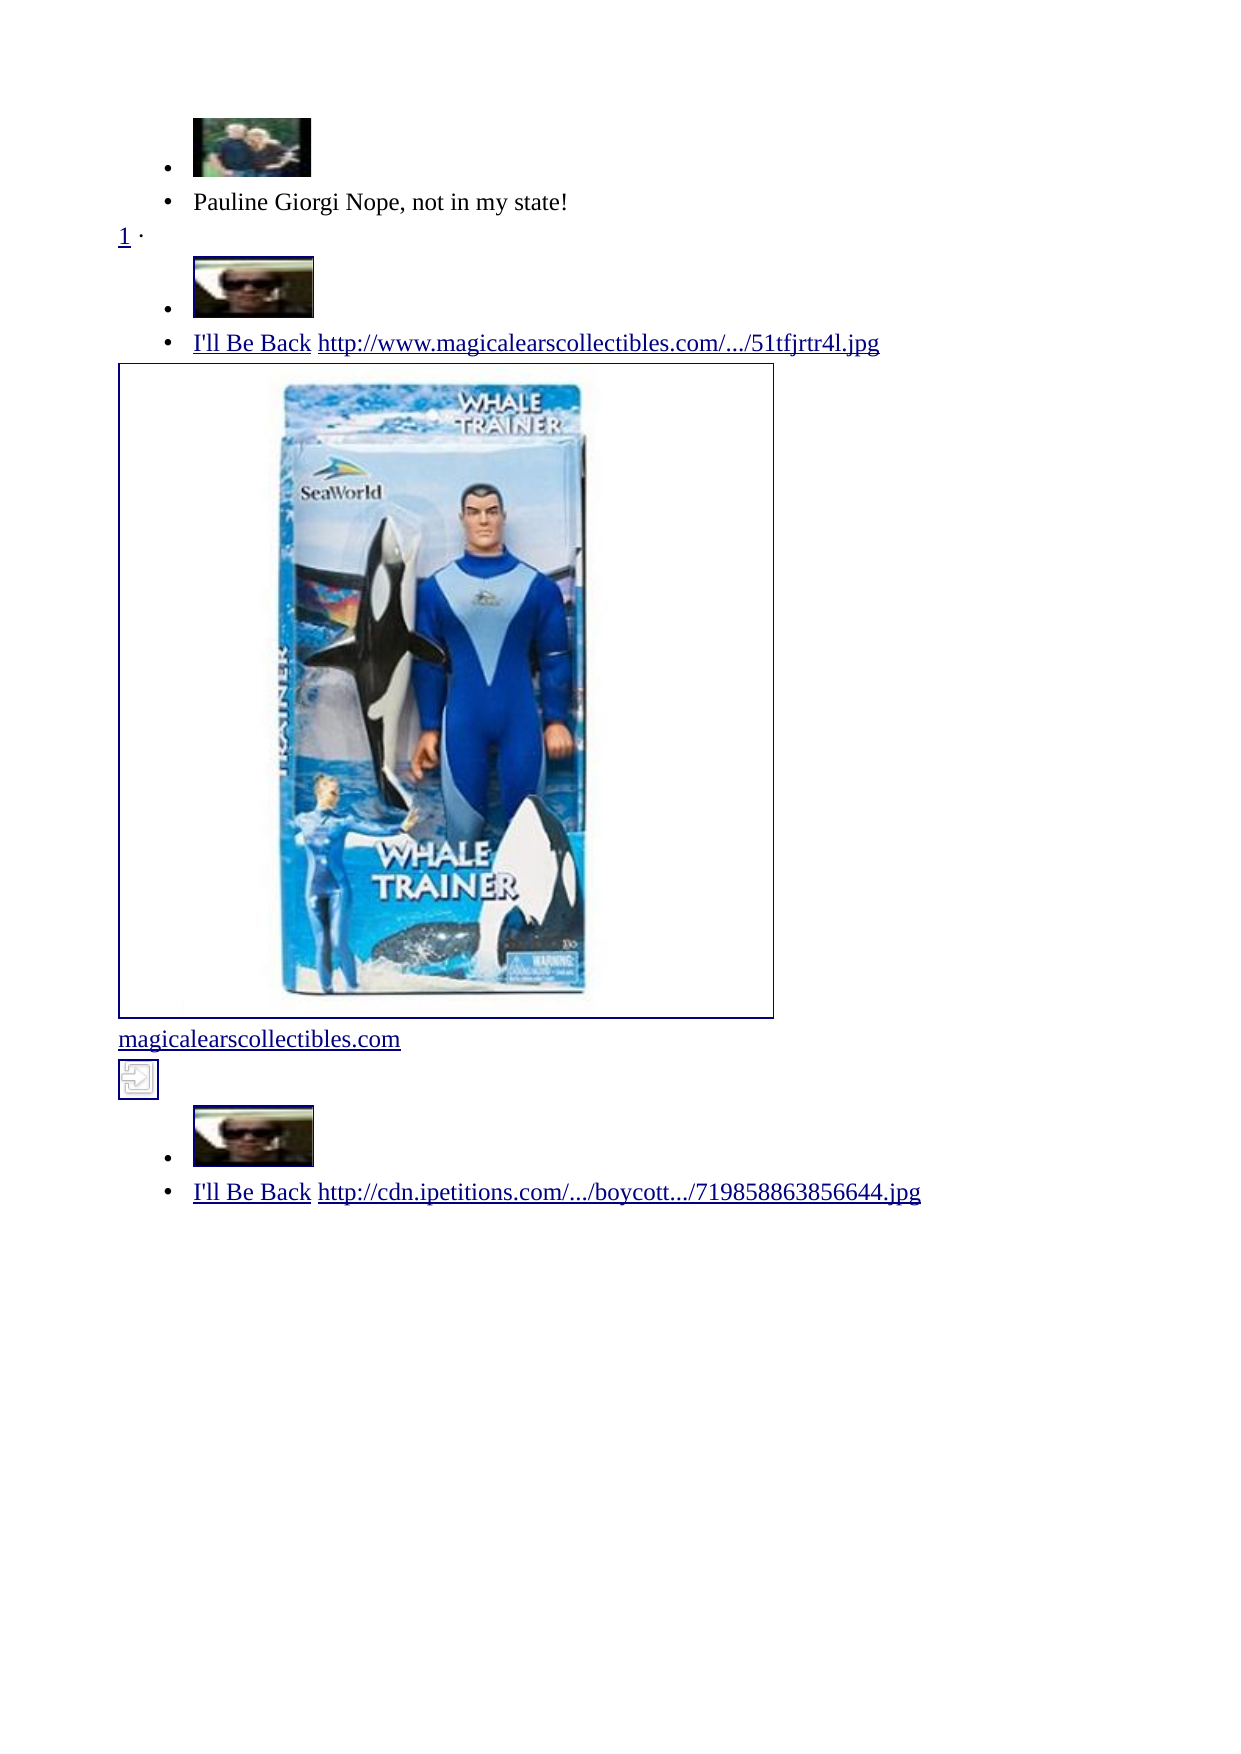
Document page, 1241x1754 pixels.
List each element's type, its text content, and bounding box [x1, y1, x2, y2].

picture [193, 118, 312, 177]
text 1 · [118, 221, 1122, 250]
list I'll Be Back http://www.magicalearscollectibles.com/.../51tfjrtr4l.jpg [164, 328, 1122, 357]
list I'll Be Back http://cdn.ipetitions.com/.../boycott.../719858863856644.jpg [164, 1177, 1122, 1206]
picture [120, 364, 773, 1017]
text magicalearscollectibles.com [118, 1024, 1122, 1053]
picture [195, 1107, 313, 1166]
picture [120, 1061, 157, 1098]
list Pauline Giorgi Nope, not in my state! [164, 187, 1122, 216]
picture [195, 258, 313, 317]
